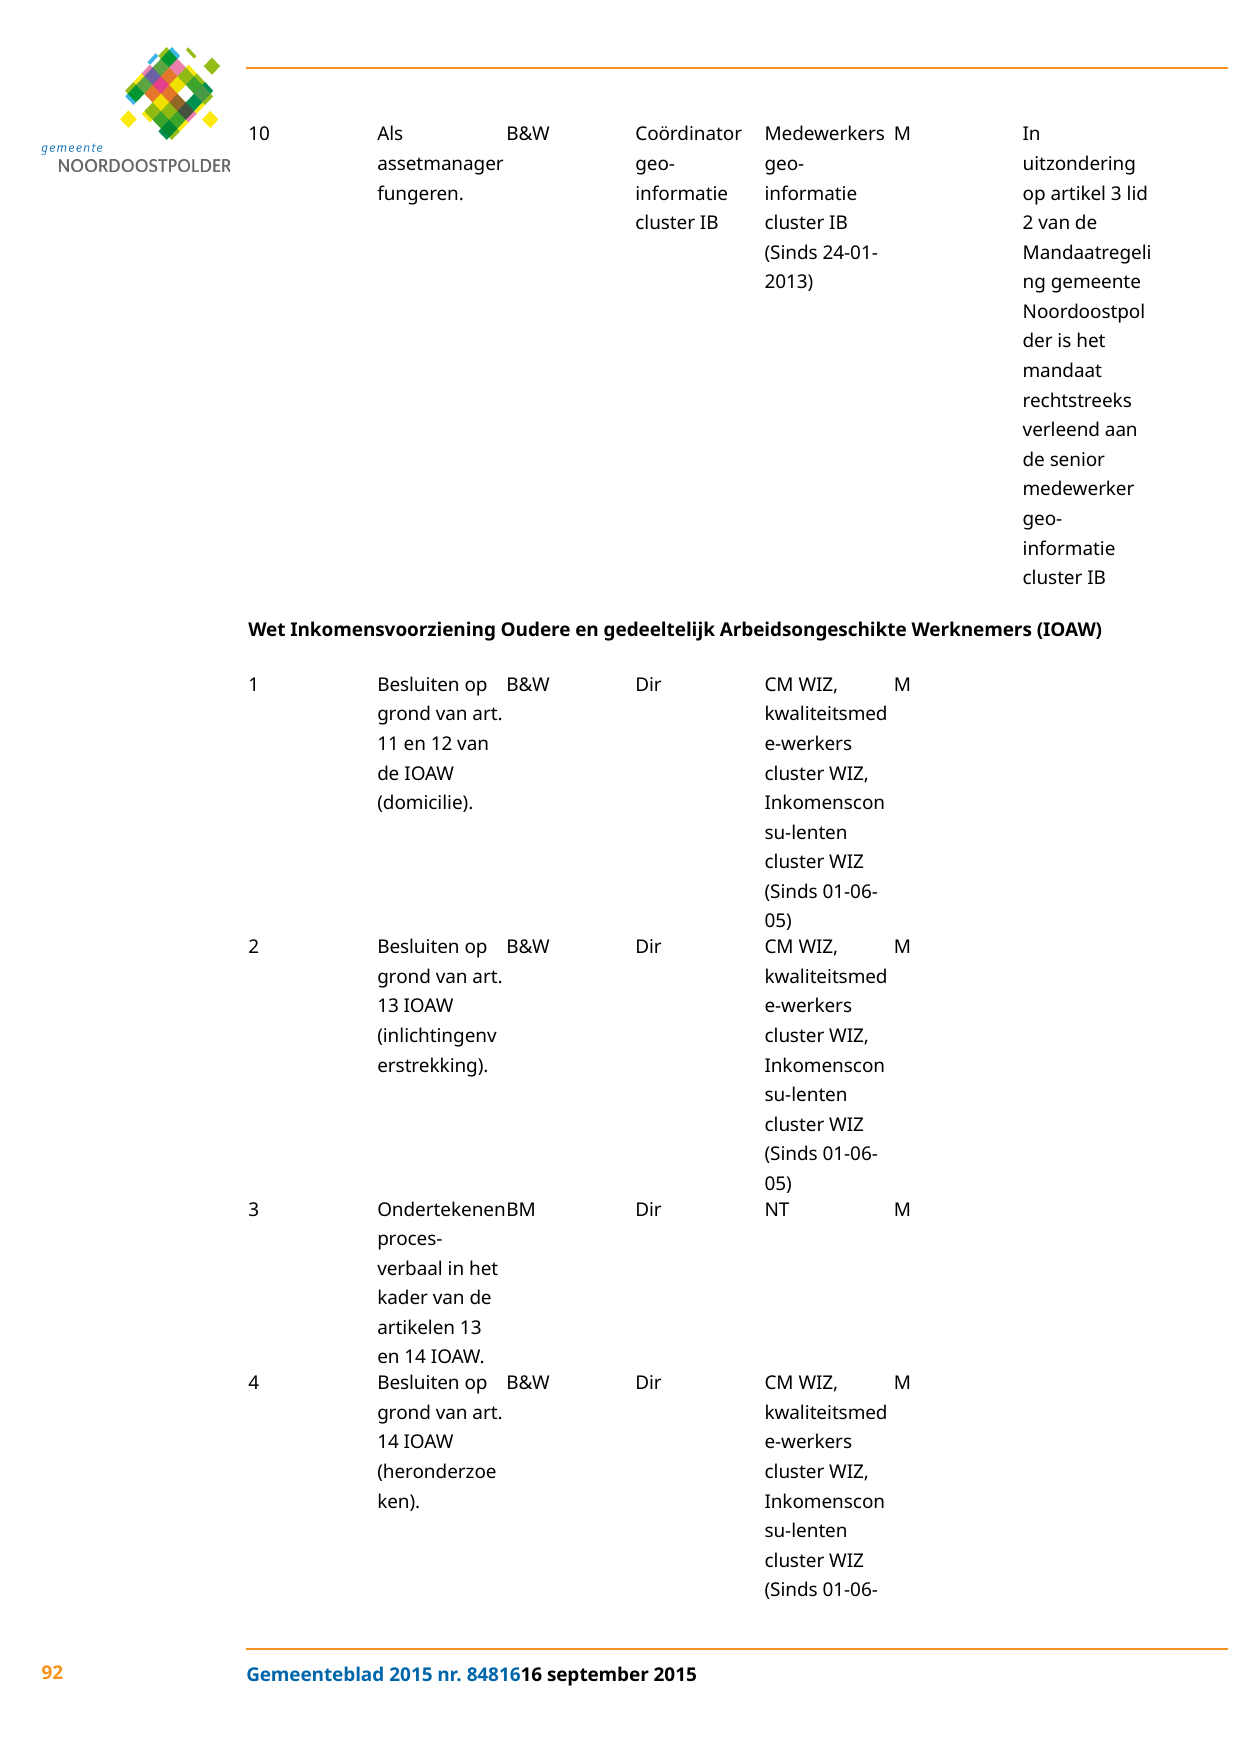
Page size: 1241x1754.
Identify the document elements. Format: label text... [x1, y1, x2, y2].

table_cell M [894, 934, 1022, 1196]
table_cell B&W [506, 934, 635, 1196]
table_header B&W [506, 671, 635, 933]
table_cell CM WIZ, kwaliteitsmede-werkers cluster WIZ, Inkomensconsu-lenten cluster WIZ (Sinds 01-06- [764, 1370, 893, 1602]
table_header Dir [635, 671, 764, 933]
table_cell M [894, 1196, 1022, 1369]
table_cell 10 [248, 121, 377, 590]
table_cell Als assetmanager fungeren. [377, 121, 506, 590]
table_cell Besluiten op grond van art. 13 IOAW (inlichtingenverstrekking). [377, 934, 506, 1196]
table_cell Dir [635, 1196, 764, 1369]
table_cell BM [506, 1196, 635, 1369]
table_cell B&W [506, 1370, 635, 1602]
table_cell [1023, 95, 1152, 121]
table_cell 2 [248, 934, 377, 1196]
table_header Besluiten op grond van art. 11 en 12 van de IOAW (domicilie). [377, 671, 506, 933]
text Wet Inkomensvoorziening Oudere en gedeeltelijk Arbeidsongeschikte Werknemers (IOAW) [248, 616, 1152, 641]
table_cell [1023, 1370, 1152, 1602]
table_cell [894, 95, 1022, 121]
table_header 1 [248, 671, 377, 933]
table_cell Besluiten op grond van art. 14 IOAW (heronderzoeken). [377, 1370, 506, 1602]
table_cell NT [764, 1196, 893, 1369]
picture [41, 47, 231, 172]
table_cell [248, 95, 377, 121]
table_cell In uitzondering op artikel 3 lid 2 van de Mandaatregeling gemeente Noordoostpolder is het mandaat rechtstreeks verleend aan de senior medewerker geo-informatie cluster IB [1023, 121, 1152, 590]
table_header CM WIZ, kwaliteitsmede-werkers cluster WIZ, Inkomensconsu-lenten cluster WIZ (Sinds 01-06-05) [764, 671, 893, 933]
table_cell Medewerkers geo-informatie cluster IB (Sinds 24-01-2013) [764, 121, 893, 590]
table_cell Dir [635, 1370, 764, 1602]
table_cell B&W [506, 121, 635, 590]
table_cell Dir [635, 934, 764, 1196]
table_cell M [894, 121, 1022, 590]
table_cell [635, 95, 764, 121]
table_cell CM WIZ, kwaliteitsmede-werkers cluster WIZ, Inkomensconsu-lenten cluster WIZ (Sinds 01-06-05) [764, 934, 893, 1196]
table_cell [1023, 1196, 1152, 1369]
table_cell [506, 95, 635, 121]
table_cell 3 [248, 1196, 377, 1369]
table_cell Ondertekenen proces-verbaal in het kader van de artikelen 13 en 14 IOAW. [377, 1196, 506, 1369]
table_cell [1023, 934, 1152, 1196]
table_cell [377, 95, 506, 121]
table_cell 4 [248, 1370, 377, 1602]
table_cell [764, 95, 893, 121]
table_header M [894, 671, 1022, 933]
table_cell Coördinator geo-informatie cluster IB [635, 121, 764, 590]
table_header [1023, 671, 1152, 933]
table_cell M [894, 1370, 1022, 1602]
